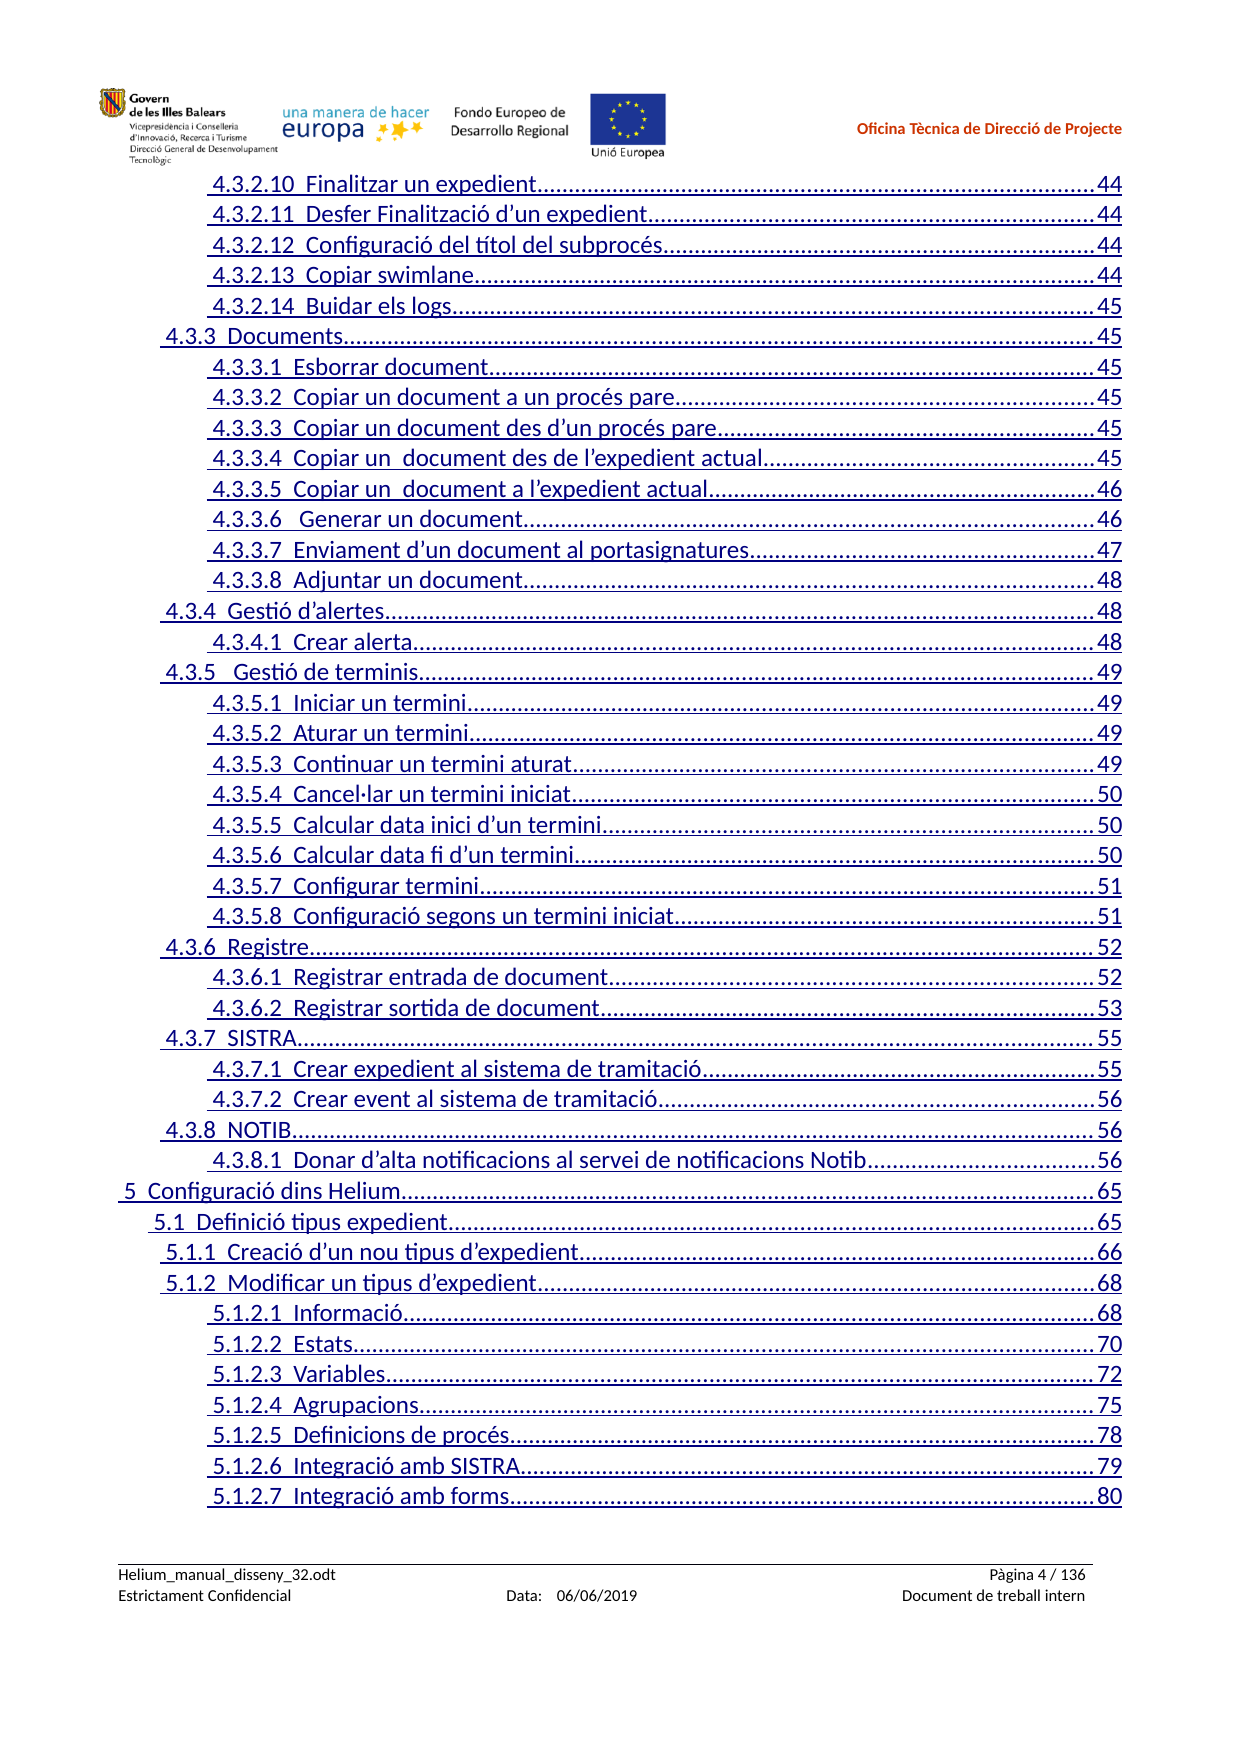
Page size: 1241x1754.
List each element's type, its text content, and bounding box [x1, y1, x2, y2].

text 4.3.7.1 Crear expedient al sistema de tramitació 55 [207, 1053, 1122, 1079]
text 4.3.3.8 Adjuntar un document 48 [207, 565, 1122, 591]
text 5.1.2.2 Estats 70 [207, 1328, 1122, 1354]
text 5.1.1 Creació d’un nou tipus d’expedient 66 [160, 1236, 1122, 1262]
text 4.3.2.11 Desfer Finalització d’un expedient 44 [207, 198, 1122, 224]
text 5 Configuració dins Helium 65 [118, 1175, 1122, 1201]
text 4.3.6.2 Registrar sortida de document 53 [207, 992, 1122, 1018]
text 4.3.6 Registre 52 [160, 931, 1122, 957]
text 4.3.3.4 Copiar un document des de l’expedient actual 45 [207, 443, 1122, 469]
text 4.3.2.12 Configuració del títol del subprocés 44 [207, 229, 1122, 255]
text 4.3.4 Gestió d’alertes 48 [160, 595, 1122, 621]
text 5.1.2.5 Definicions de procés 78 [207, 1419, 1122, 1445]
text 4.3.3.7 Enviament d’un document al portasignatures 47 [207, 534, 1122, 560]
text 4.3.5.4 Cancel·lar un termini iniciat 50 [207, 778, 1122, 804]
text 4.3.8 NOTIB 56 [160, 1114, 1122, 1140]
text 4.3.5.1 Iniciar un termini 49 [207, 687, 1122, 713]
text 5.1.2.7 Integració amb forms 80 [207, 1480, 1122, 1506]
text 4.3.5.2 Aturar un termini 49 [207, 717, 1122, 743]
text 4.3.2.14 Buidar els logs 45 [207, 290, 1122, 316]
text 4.3.3.6 Generar un document 46 [207, 504, 1122, 530]
text 4.3.5.7 Configurar termini 51 [207, 870, 1122, 896]
text 4.3.5 Gestió de terminis 49 [160, 656, 1122, 682]
text 4.3.3.5 Copiar un document a l’expedient actual 46 [207, 473, 1122, 499]
picture [99, 87, 668, 166]
text 4.3.6.1 Registrar entrada de document 52 [207, 961, 1122, 988]
text 5.1.2.3 Variables 72 [207, 1358, 1122, 1384]
text 4.3.5.6 Calcular data fi d’un termini 50 [207, 839, 1122, 865]
text 5.1.2 Modificar un tipus d’expedient 68 [160, 1267, 1122, 1293]
text 4.3.4.1 Crear alerta 48 [207, 626, 1122, 652]
text 4.3.5.3 Continuar un termini aturat 49 [207, 748, 1122, 774]
text 5.1.2.1 Informació 68 [207, 1297, 1122, 1323]
text 5.1 Definició tipus expedient 65 [148, 1206, 1122, 1232]
text 4.3.3.1 Esborrar document 45 [207, 351, 1122, 377]
text 4.3.3.2 Copiar un document a un procés pare 45 [207, 382, 1122, 408]
text 5.1.2.4 Agrupacions 75 [207, 1389, 1122, 1415]
text 4.3.7.2 Crear event al sistema de tramitació 56 [207, 1083, 1122, 1110]
text 4.3.5.8 Configuració segons un termini iniciat 51 [207, 900, 1122, 926]
text 5.1.2.6 Integració amb SISTRA 79 [207, 1450, 1122, 1476]
text 4.3.3 Documents 45 [160, 321, 1122, 346]
text 4.3.8.1 Donar d’alta notificacions al servei de notificacions Notib 56 [207, 1144, 1122, 1171]
text 4.3.5.5 Calcular data inici d’un termini 50 [207, 809, 1122, 835]
text 4.3.7 SISTRA 55 [160, 1022, 1122, 1049]
text 4.3.2.10 Finalitzar un expedient 44 [207, 168, 1122, 194]
text 4.3.3.3 Copiar un document des d’un procés pare 45 [207, 412, 1122, 438]
text 4.3.2.13 Copiar swimlane 44 [207, 259, 1122, 285]
